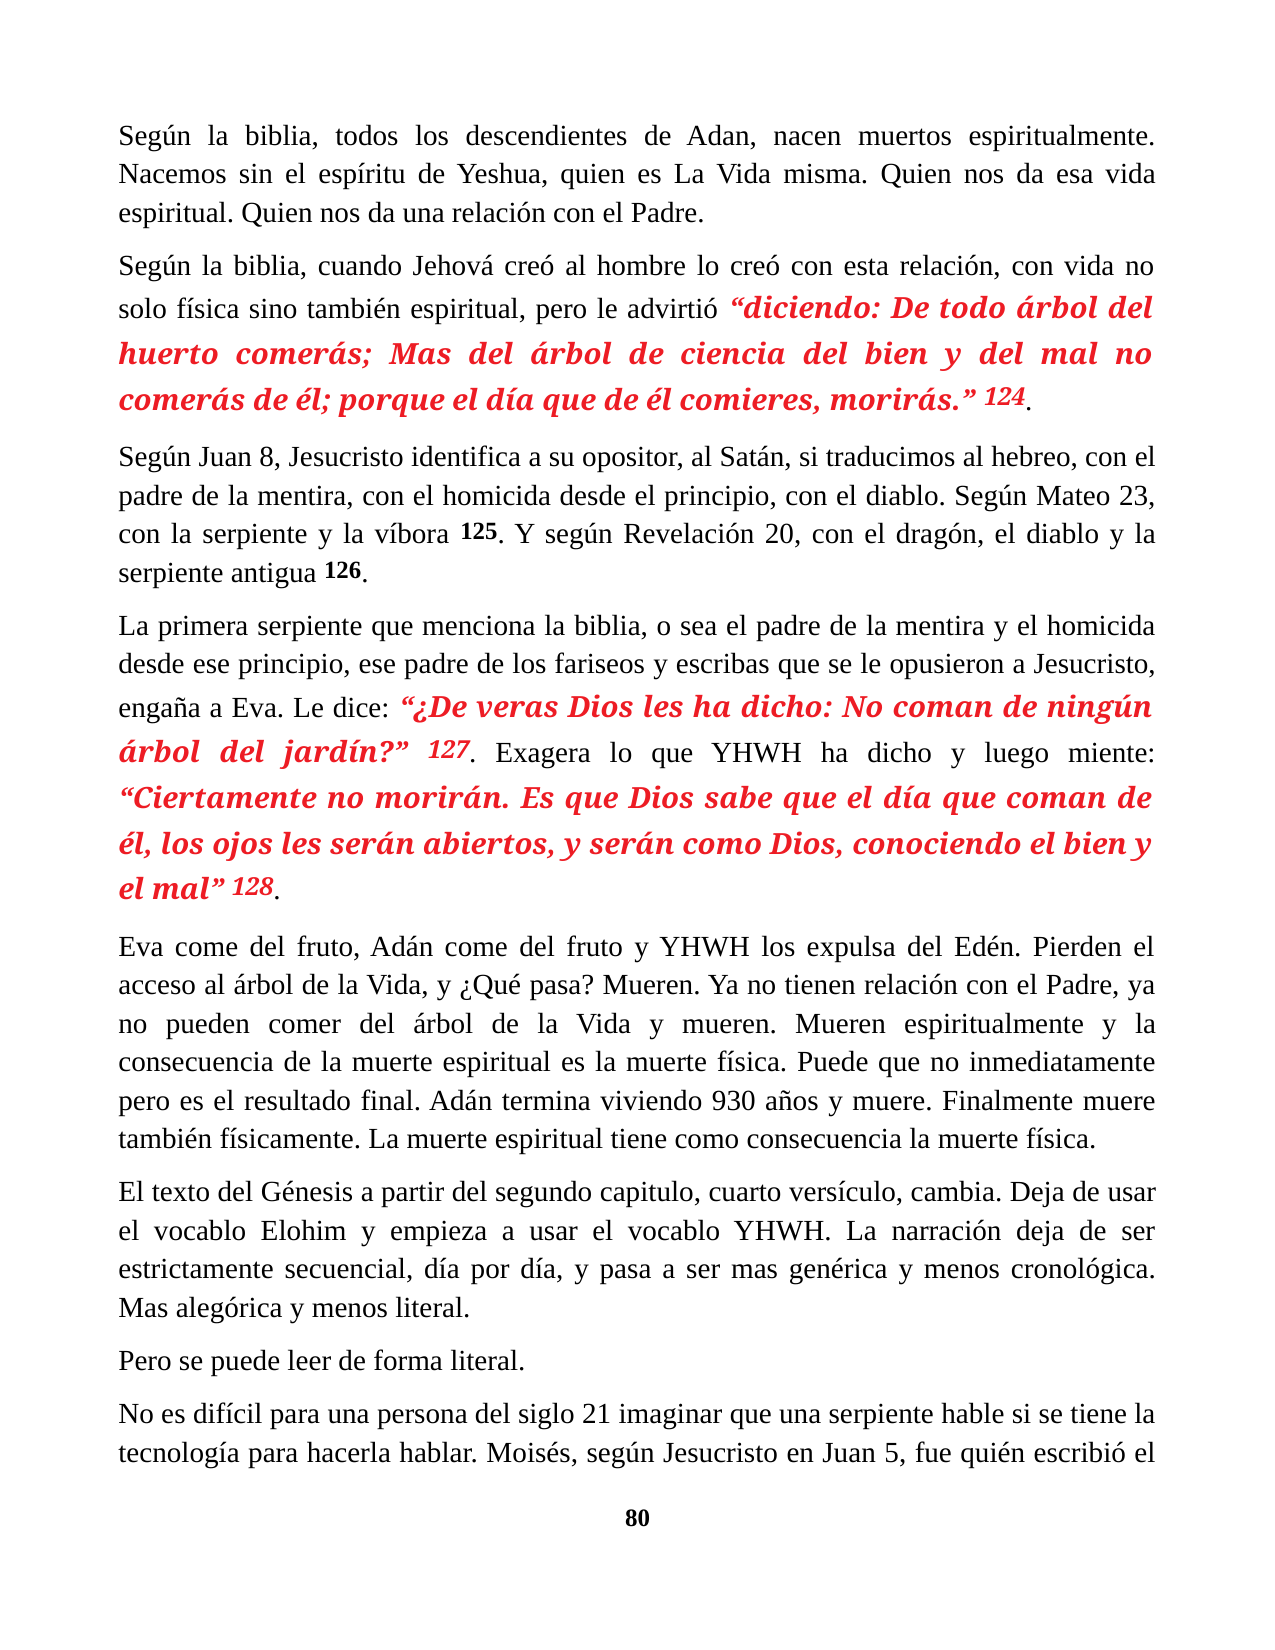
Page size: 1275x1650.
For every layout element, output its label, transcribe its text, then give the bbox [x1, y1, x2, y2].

text No es difícil para una persona del siglo 21 imaginar que una serpiente hable si se tiene la tecnología para hacerla hablar. Moisés, según Jesucristo en Juan 5, fue quién escribió el [118, 1396, 1157, 1468]
text Según la biblia, todos los descendientes de Adan, nacen muertos espiritualmente. Nacemos sin el espíritu de Yeshua, quien es La Vida misma. Quien nos da esa vida espiritual. Quien nos da una relación con el Padre. [118, 118, 1157, 229]
text Pero se puede leer de forma literal. [118, 1343, 1157, 1377]
text Según la biblia, cuando Jehová creó al hombre lo creó con esta relación, con vida no solo física sino también espiritual, pero le advirtió “diciendo: De todo árbol del huerto comerás; Mas del árbol de ciencia del bien y del mal no comerás de él; porque el día que de él comieres, morirás.” . [118, 248, 1157, 419]
text La primera serpiente que menciona la biblia, o sea el padre de la mentira y el homicida desde ese principio, ese padre de los fariseos y escribas que se le opusieron a Jesucristo, engaña a Eva. Le dice: “¿De veras Dios les ha dicho: No coman de ningún árbol del jardín?” . Exagera lo que YHWH ha dicho y luego miente: “Ciertamente no morirán. Es que Dios sabe que el día que coman de él, los ojos les serán abiertos, y serán como Dios, conociendo el bien y el mal” . [118, 608, 1157, 908]
text El texto del Génesis a partir del segundo capitulo, cuarto versículo, cambia. Deja de usar el vocablo Elohim y empieza a usar el vocablo YHWH. La narración deja de ser estrictamente secuencial, día por día, y pasa a ser mas genérica y menos cronológica. Mas alegórica y menos literal. [118, 1174, 1157, 1324]
text Según Juan 8, Jesucristo identifica a su opositor, al Satán, si traducimos al hebreo, con el padre de la mentira, con el homicida desde el principio, con el diablo. Según Mateo 23, con la serpiente y la víbora . Y según Revelación 20, con el dragón, el diablo y la serpiente antigua . [118, 439, 1157, 588]
text Eva come del fruto, Adán come del fruto y YHWH los expulsa del Edén. Pierden el acceso al árbol de la Vida, y ¿Qué pasa? Mueren. Ya no tienen relación con el Padre, ya no pueden comer del árbol de la Vida y mueren. Mueren espiritualmente y la consecuencia de la muerte espiritual es la muerte física. Puede que no inmediatamente pero es el resultado final. Adán termina viviendo 930 años y muere. Finalmente muere también físicamente. La muerte espiritual tiene como consecuencia la muerte física. [118, 929, 1157, 1155]
